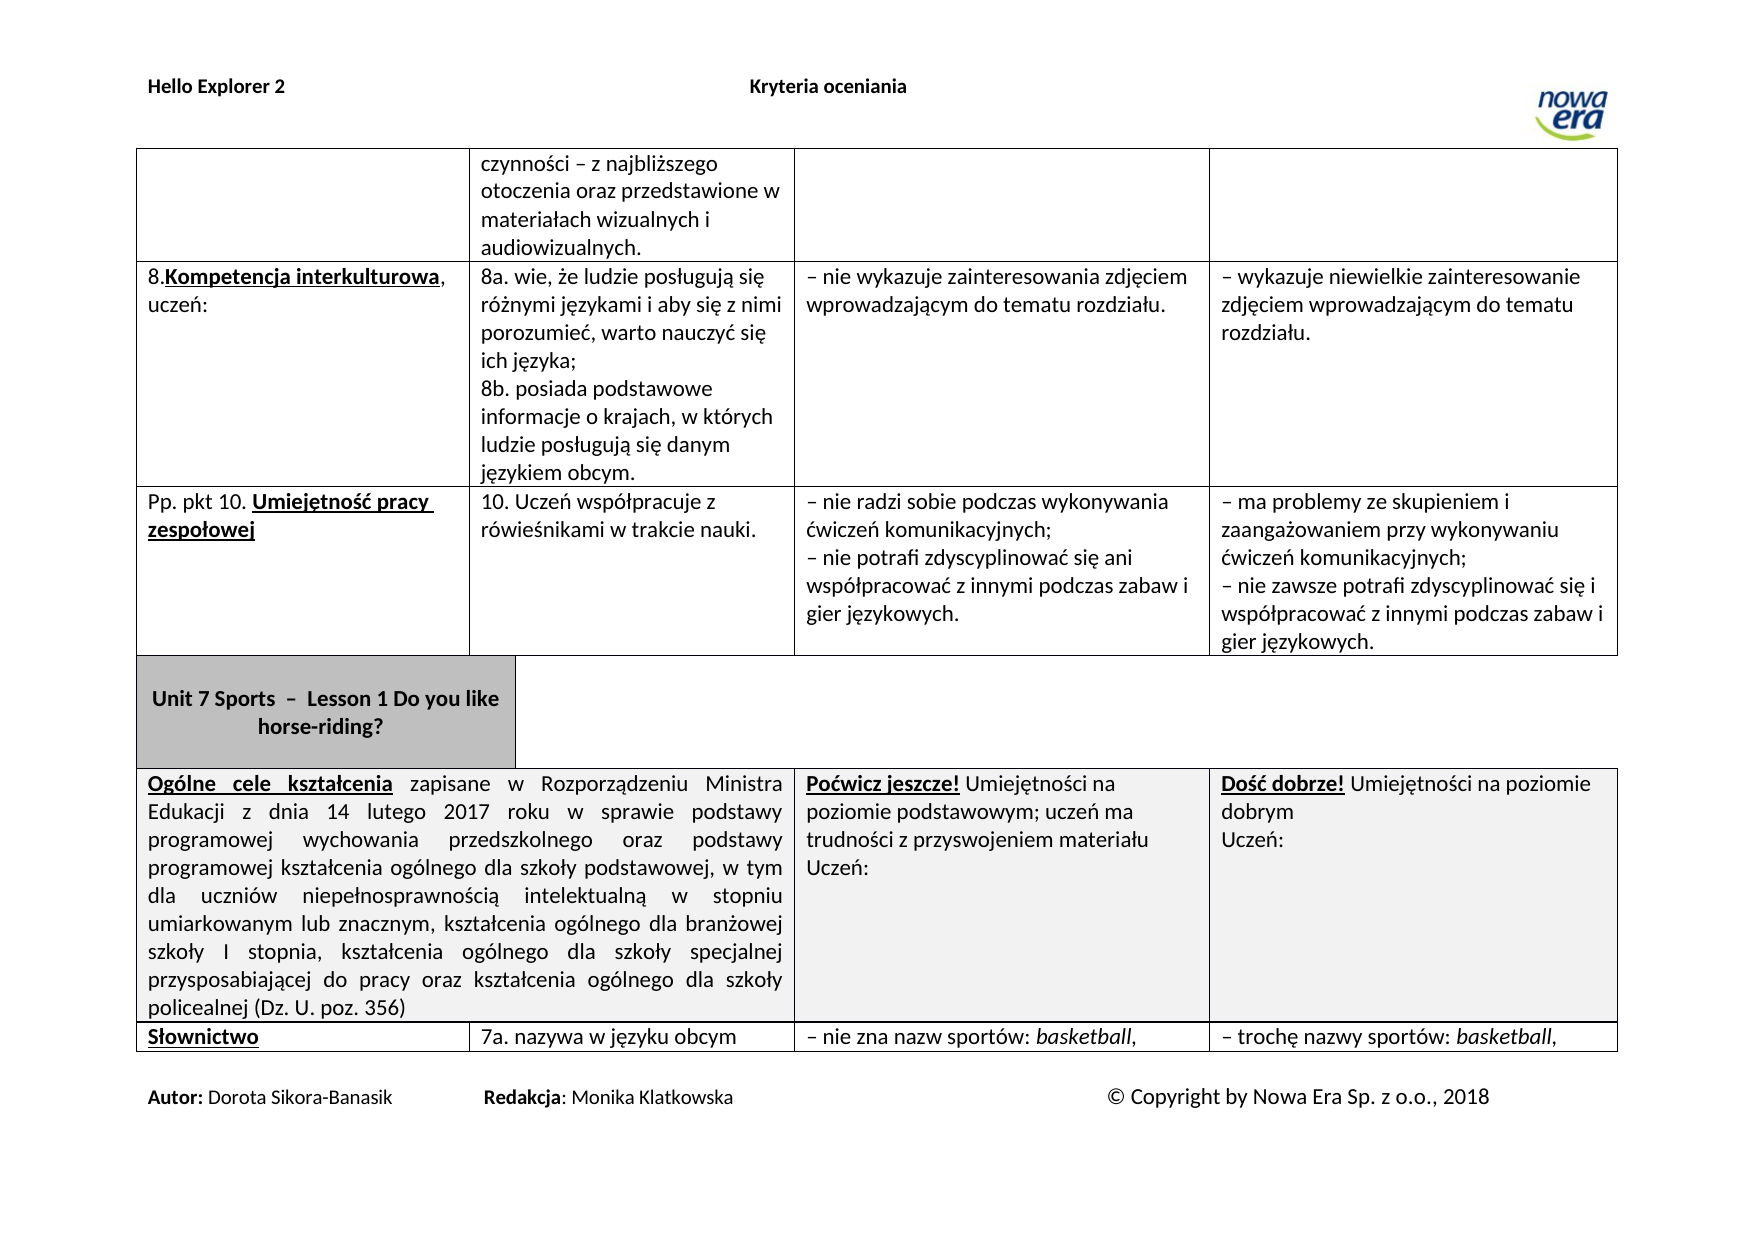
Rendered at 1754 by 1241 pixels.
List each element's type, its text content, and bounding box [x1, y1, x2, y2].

table_cell 7a. nazywa w języku obcym [470, 1023, 794, 1051]
table_cell Pp. pkt 10. Umiejętność pracy zespołowej [137, 487, 469, 655]
table_cell Poćwicz jeszcze! Umiejętności na poziomie podstawowym; uczeń ma trudności z przyswojeniem materiału Uczeń: [795, 769, 1209, 1021]
table_cell – nie wykazuje zainteresowania zdjęciem wprowadzającym do tematu rozdziału. [795, 262, 1209, 486]
table_cell [1210, 149, 1617, 261]
table_cell 8.Kompetencja interkulturowa, uczeń: [137, 262, 469, 486]
table_cell [137, 149, 469, 261]
picture [1526, 83, 1621, 148]
table_cell 10. Uczeń współpracuje z rówieśnikami w trakcie nauki. [470, 487, 794, 655]
table_cell Słownictwo [137, 1023, 469, 1051]
table_cell – trochę nazwy sportów: basketball, [1210, 1023, 1617, 1051]
table_cell – ma problemy ze skupieniem i zaangażowaniem przy wykonywaniu ćwiczeń komunikacyjnych; – nie zawsze potrafi zdyscyplinować się i współpracować z innymi podczas zabaw i gier językowych. [1210, 487, 1617, 655]
table_cell – nie zna nazw sportów: basketball, [795, 1023, 1209, 1051]
table_cell Unit 7 Sports – Lesson 1 Do you like horse-riding? [137, 656, 515, 768]
table_cell – wykazuje niewielkie zainteresowanie zdjęciem wprowadzającym do tematu rozdziału. [1210, 262, 1617, 486]
table_cell Ogólne cele kształcenia zapisane w Rozporządzeniu Ministra Edukacji z dnia 14 lutego 2017 roku w sprawie podstawy programowej wychowania przedszkolnego oraz podstawy programowej kształcenia ogólnego dla szkoły podstawowej, w tym dla uczniów niepełnosprawnością intelektualną w stopniu umiarkowanym lub znacznym, kształcenia ogólnego dla branżowej szkoły I stopnia, kształcenia ogólnego dla szkoły specjalnej przysposabiającej do pracy oraz kształcenia ogólnego dla szkoły policealnej (Dz. U. poz. 356) [137, 769, 794, 1021]
table_cell Dość dobrze! Umiejętności na poziomie dobrym Uczeń: [1210, 769, 1617, 1021]
table_cell – nie radzi sobie podczas wykonywania ćwiczeń komunikacyjnych; – nie potrafi zdyscyplinować się ani współpracować z innymi podczas zabaw i gier językowych. [795, 487, 1209, 655]
table_cell czynności – z najbliższego otoczenia oraz przedstawione w materiałach wizualnych i audiowizualnych. [470, 149, 794, 261]
table_cell 8a. wie, że ludzie posługują się różnymi językami i aby się z nimi porozumieć, warto nauczyć się ich języka; 8b. posiada podstawowe informacje o krajach, w których ludzie posługują się danym językiem obcym. [470, 262, 794, 486]
table_cell [795, 149, 1209, 261]
